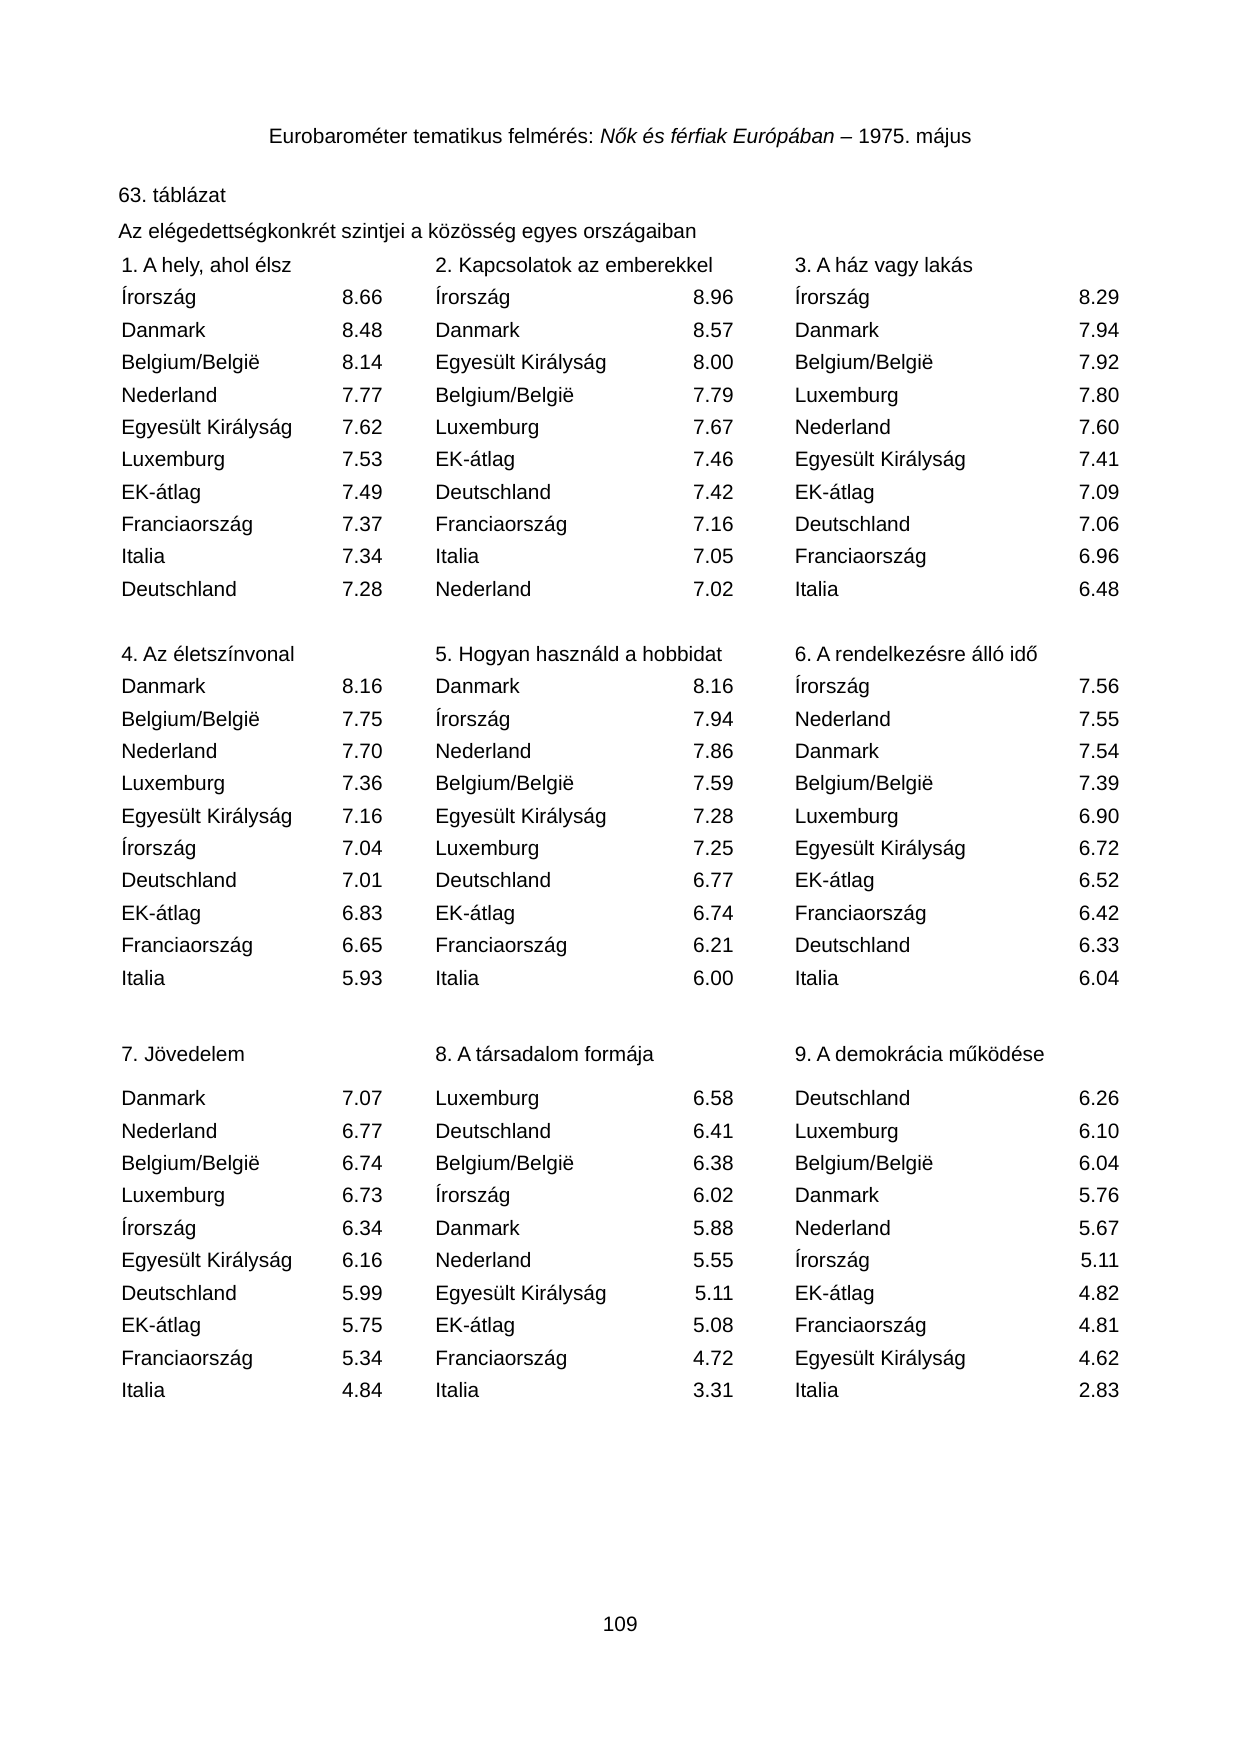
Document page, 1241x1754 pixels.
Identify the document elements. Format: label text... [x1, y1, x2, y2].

table_cell 4,72 [642, 1341, 736, 1373]
table_cell Luxemburg [792, 378, 994, 411]
table_cell 6,04 [994, 1147, 1122, 1179]
table_cell [385, 573, 432, 605]
table_cell Deutschland [432, 475, 642, 508]
table_cell 7,34 [311, 540, 385, 573]
table_cell 8,16 [311, 670, 385, 702]
table_cell [385, 411, 432, 443]
table_cell 7,05 [642, 540, 736, 573]
table_cell 7,06 [994, 508, 1122, 540]
table_cell [385, 832, 432, 864]
table_cell [994, 994, 1122, 1026]
table_cell 3,31 [642, 1374, 736, 1406]
table_cell [736, 314, 792, 346]
table_cell [736, 832, 792, 864]
table_cell Egyesült Királyság [792, 1341, 994, 1373]
table_cell Danmark [792, 1179, 994, 1212]
table_cell 4. Az életszínvonal [118, 638, 385, 670]
table_cell [736, 638, 792, 670]
table_cell 7,55 [994, 702, 1122, 734]
table_cell 7,53 [311, 443, 385, 475]
table_cell 6,04 [994, 961, 1122, 994]
table_cell 5,11 [642, 1276, 736, 1309]
table_cell [385, 961, 432, 994]
table_cell [736, 799, 792, 832]
table_cell Deutschland [432, 864, 642, 897]
table_cell 6. A rendelkezésre álló idő [792, 638, 1122, 670]
table_cell Nederland [118, 735, 311, 767]
table_cell Írország [118, 281, 311, 313]
table_cell Egyesült Királyság [432, 1276, 642, 1309]
table_cell 6,00 [642, 961, 736, 994]
table_cell EK-átlag [118, 897, 311, 929]
table_cell 7,70 [311, 735, 385, 767]
table_cell Italia [432, 961, 642, 994]
table_cell 5,76 [994, 1179, 1122, 1212]
table_cell 6,74 [642, 897, 736, 929]
table_cell [736, 605, 792, 637]
table_cell 7. Jövedelem [118, 1026, 385, 1082]
table_cell Italia [432, 540, 642, 573]
table_cell 5,11 [994, 1244, 1122, 1276]
table_cell [385, 475, 432, 508]
table_cell [385, 767, 432, 799]
table_cell 6,74 [311, 1147, 385, 1179]
table_cell Írország [118, 832, 311, 864]
table_cell 7,77 [311, 378, 385, 411]
table_cell [385, 735, 432, 767]
table_cell 7,09 [994, 475, 1122, 508]
table_cell Danmark [118, 670, 311, 702]
table_cell 7,59 [642, 767, 736, 799]
table_cell Deutschland [792, 1082, 994, 1114]
table_cell [736, 929, 792, 961]
table_cell 7,80 [994, 378, 1122, 411]
table_cell 6,83 [311, 897, 385, 929]
table_cell 6,77 [311, 1114, 385, 1147]
table_cell Italia [432, 1374, 642, 1406]
table_cell Írország [118, 1212, 311, 1244]
table_cell [311, 605, 385, 637]
table_cell 5,55 [642, 1244, 736, 1276]
table_cell Belgium/België [792, 1147, 994, 1179]
table_cell [736, 767, 792, 799]
table_cell Danmark [792, 735, 994, 767]
table_cell 6,21 [642, 929, 736, 961]
table_cell Franciaország [432, 929, 642, 961]
table_cell Deutschland [792, 508, 994, 540]
table_header 2. Kapcsolatok az emberekkel [432, 249, 736, 281]
table_cell 8,29 [994, 281, 1122, 313]
table_cell [385, 1147, 432, 1179]
table_cell Franciaország [118, 508, 311, 540]
table_cell Belgium/België [118, 702, 311, 734]
table_cell [385, 1309, 432, 1341]
table_cell 6,33 [994, 929, 1122, 961]
table_header [736, 249, 792, 281]
table_cell Belgium/België [792, 346, 994, 378]
table_cell Írország [432, 281, 642, 313]
table_cell [385, 605, 432, 637]
table_cell EK-átlag [432, 1309, 642, 1341]
table_cell 7,75 [311, 702, 385, 734]
table_cell [736, 897, 792, 929]
table_cell [385, 443, 432, 475]
table_cell [385, 799, 432, 832]
table_cell 8,16 [642, 670, 736, 702]
text Az elégedettségkonkrét szintjei a közösség egyes országaiban [118, 219, 1122, 243]
table_cell [385, 994, 432, 1026]
table_cell [736, 1309, 792, 1341]
table_cell Belgium/België [118, 1147, 311, 1179]
table_cell [385, 1276, 432, 1309]
table_cell [736, 1179, 792, 1212]
table_cell 5,93 [311, 961, 385, 994]
table_cell Franciaország [118, 929, 311, 961]
table_cell 7,07 [311, 1082, 385, 1114]
table_cell Nederland [792, 411, 994, 443]
table_cell Deutschland [118, 1276, 311, 1309]
table_cell 8,66 [311, 281, 385, 313]
table_cell Írország [792, 281, 994, 313]
table_cell Luxemburg [118, 767, 311, 799]
table_cell 7,79 [642, 378, 736, 411]
table_cell 7,56 [994, 670, 1122, 702]
table_cell 6,26 [994, 1082, 1122, 1114]
table_cell [736, 573, 792, 605]
table_cell Nederland [432, 735, 642, 767]
table_cell Danmark [432, 670, 642, 702]
table_cell Egyesült Királyság [432, 346, 642, 378]
table_cell [385, 1374, 432, 1406]
table_cell 7,28 [311, 573, 385, 605]
table_header 1. A hely, ahol élsz [118, 249, 385, 281]
table_cell [385, 638, 432, 670]
table_cell [385, 1114, 432, 1147]
table_cell Deutschland [792, 929, 994, 961]
table_cell 7,36 [311, 767, 385, 799]
table_cell 7,94 [642, 702, 736, 734]
table_cell [736, 1276, 792, 1309]
table_cell [792, 994, 994, 1026]
text 63. táblázat [118, 183, 1122, 207]
table_cell Egyesült Királyság [792, 832, 994, 864]
table_cell [385, 540, 432, 573]
table_cell Franciaország [792, 897, 994, 929]
table_cell 6,65 [311, 929, 385, 961]
table_cell 6,73 [311, 1179, 385, 1212]
table_cell 6,10 [994, 1114, 1122, 1147]
table_cell 7,28 [642, 799, 736, 832]
table_cell 8,96 [642, 281, 736, 313]
table_cell [385, 1212, 432, 1244]
table_cell [385, 378, 432, 411]
table_cell 7,16 [311, 799, 385, 832]
table_cell [385, 864, 432, 897]
table_cell Danmark [792, 314, 994, 346]
table_cell 7,39 [994, 767, 1122, 799]
table_cell 4,82 [994, 1276, 1122, 1309]
table_cell Italia [792, 573, 994, 605]
table_cell [385, 1341, 432, 1373]
table_cell 6,52 [994, 864, 1122, 897]
table_cell 7,54 [994, 735, 1122, 767]
table_cell Luxemburg [432, 832, 642, 864]
table_cell [385, 1179, 432, 1212]
table_cell [736, 346, 792, 378]
table_cell [736, 994, 792, 1026]
table_cell 6,77 [642, 864, 736, 897]
table_cell [792, 605, 994, 637]
table_cell [994, 605, 1122, 637]
table_cell [385, 702, 432, 734]
table_cell EK-átlag [792, 475, 994, 508]
table_cell Danmark [118, 1082, 311, 1114]
table_cell 6,42 [994, 897, 1122, 929]
table_cell 7,37 [311, 508, 385, 540]
table_cell Belgium/België [432, 378, 642, 411]
table_cell 2,83 [994, 1374, 1122, 1406]
table_cell 9. A demokrácia működése [792, 1026, 1122, 1082]
table_cell 7,41 [994, 443, 1122, 475]
table_cell [736, 1244, 792, 1276]
table_cell 5,67 [994, 1212, 1122, 1244]
table_cell 7,62 [311, 411, 385, 443]
table_cell 5,99 [311, 1276, 385, 1309]
table_cell [385, 281, 432, 313]
table_cell Luxemburg [792, 799, 994, 832]
table_cell Italia [118, 540, 311, 573]
table_cell Franciaország [792, 1309, 994, 1341]
table_cell 6,90 [994, 799, 1122, 832]
table_cell Luxemburg [432, 1082, 642, 1114]
table_cell Luxemburg [118, 1179, 311, 1212]
table_cell Egyesült Királyság [432, 799, 642, 832]
table_cell Nederland [792, 702, 994, 734]
table_cell 5,88 [642, 1212, 736, 1244]
table_cell 6,41 [642, 1114, 736, 1147]
table_cell [642, 994, 736, 1026]
table_cell 7,01 [311, 864, 385, 897]
table_cell Egyesült Királyság [118, 1244, 311, 1276]
table_cell 8,00 [642, 346, 736, 378]
table_cell 4,81 [994, 1309, 1122, 1341]
table_cell Luxemburg [432, 411, 642, 443]
table_cell [736, 1114, 792, 1147]
table_cell Luxemburg [792, 1114, 994, 1147]
table_cell [385, 508, 432, 540]
table_cell 7,60 [994, 411, 1122, 443]
table_cell Írország [792, 1244, 994, 1276]
table_cell Nederland [432, 1244, 642, 1276]
table_cell Egyesült Királyság [118, 799, 311, 832]
table_cell 7,04 [311, 832, 385, 864]
table_cell [736, 475, 792, 508]
table_header 3. A ház vagy lakás [792, 249, 1122, 281]
table_cell [736, 443, 792, 475]
table_cell [432, 994, 642, 1026]
table_cell 7,25 [642, 832, 736, 864]
table_cell Nederland [118, 1114, 311, 1147]
table_cell [385, 1026, 432, 1082]
table_cell 6,16 [311, 1244, 385, 1276]
table_cell 6,72 [994, 832, 1122, 864]
table_cell Franciaország [118, 1341, 311, 1373]
table_header [385, 249, 432, 281]
table_cell Belgium/België [792, 767, 994, 799]
table_cell [118, 994, 311, 1026]
table_cell 8,57 [642, 314, 736, 346]
table_cell 6,58 [642, 1082, 736, 1114]
table_cell Írország [792, 670, 994, 702]
table_cell Danmark [432, 1212, 642, 1244]
table_cell [642, 605, 736, 637]
table_cell [385, 929, 432, 961]
table_cell 6,48 [994, 573, 1122, 605]
table_cell Franciaország [432, 508, 642, 540]
table_cell 6,96 [994, 540, 1122, 573]
table_cell EK-átlag [118, 1309, 311, 1341]
table_cell [736, 1341, 792, 1373]
table_cell Egyesült Királyság [118, 411, 311, 443]
table_cell Danmark [432, 314, 642, 346]
table_cell Belgium/België [432, 1147, 642, 1179]
table_cell 8,14 [311, 346, 385, 378]
table_cell EK-átlag [792, 1276, 994, 1309]
table_cell [385, 346, 432, 378]
table_cell EK-átlag [118, 475, 311, 508]
table_cell [385, 314, 432, 346]
table_cell EK-átlag [432, 897, 642, 929]
table_cell Belgium/België [432, 767, 642, 799]
table_cell Deutschland [432, 1114, 642, 1147]
table_cell [118, 605, 311, 637]
table_cell 5,08 [642, 1309, 736, 1341]
table_cell [736, 961, 792, 994]
table_cell Nederland [792, 1212, 994, 1244]
table_cell Italia [118, 961, 311, 994]
table_cell [736, 1212, 792, 1244]
table_cell 7,02 [642, 573, 736, 605]
table_cell Egyesült Királyság [792, 443, 994, 475]
table_cell [736, 670, 792, 702]
table_cell 6,34 [311, 1212, 385, 1244]
table_cell Nederland [432, 573, 642, 605]
table_cell Italia [792, 1374, 994, 1406]
table_cell [736, 702, 792, 734]
table_cell [736, 735, 792, 767]
table_cell [736, 540, 792, 573]
table_cell [736, 508, 792, 540]
table_cell [736, 378, 792, 411]
table_cell 7,46 [642, 443, 736, 475]
table_cell [736, 864, 792, 897]
table_cell [385, 670, 432, 702]
table_cell 6,02 [642, 1179, 736, 1212]
table_cell 7,86 [642, 735, 736, 767]
table_cell 5,34 [311, 1341, 385, 1373]
table_cell 7,67 [642, 411, 736, 443]
table_cell 5,75 [311, 1309, 385, 1341]
table_cell 4,84 [311, 1374, 385, 1406]
table_cell [736, 1374, 792, 1406]
table_cell Luxemburg [118, 443, 311, 475]
table_cell Deutschland [118, 864, 311, 897]
table_cell Danmark [118, 314, 311, 346]
table_cell Italia [792, 961, 994, 994]
table_cell [736, 1147, 792, 1179]
table_cell Deutschland [118, 573, 311, 605]
table_cell EK-átlag [792, 864, 994, 897]
table_cell [736, 1026, 792, 1082]
table_cell 8. A társadalom formája [432, 1026, 736, 1082]
table_cell [736, 1082, 792, 1114]
table_cell [311, 994, 385, 1026]
table_cell [432, 605, 642, 637]
table_cell 8,48 [311, 314, 385, 346]
table_cell Írország [432, 1179, 642, 1212]
table_cell 5. Hogyan használd a hobbidat [432, 638, 736, 670]
table_cell Franciaország [432, 1341, 642, 1373]
table_cell 7,92 [994, 346, 1122, 378]
table_cell [385, 1082, 432, 1114]
table_cell Franciaország [792, 540, 994, 573]
table_cell Italia [118, 1374, 311, 1406]
table_cell Belgium/België [118, 346, 311, 378]
table_cell EK-átlag [432, 443, 642, 475]
table_cell 4,62 [994, 1341, 1122, 1373]
table_cell Írország [432, 702, 642, 734]
table_cell [736, 411, 792, 443]
table_cell 7,94 [994, 314, 1122, 346]
table_cell Nederland [118, 378, 311, 411]
table_cell [385, 1244, 432, 1276]
table_cell [385, 897, 432, 929]
table_cell 7,49 [311, 475, 385, 508]
table_cell 7,16 [642, 508, 736, 540]
table_cell [736, 281, 792, 313]
table_cell 7,42 [642, 475, 736, 508]
table_cell 6,38 [642, 1147, 736, 1179]
